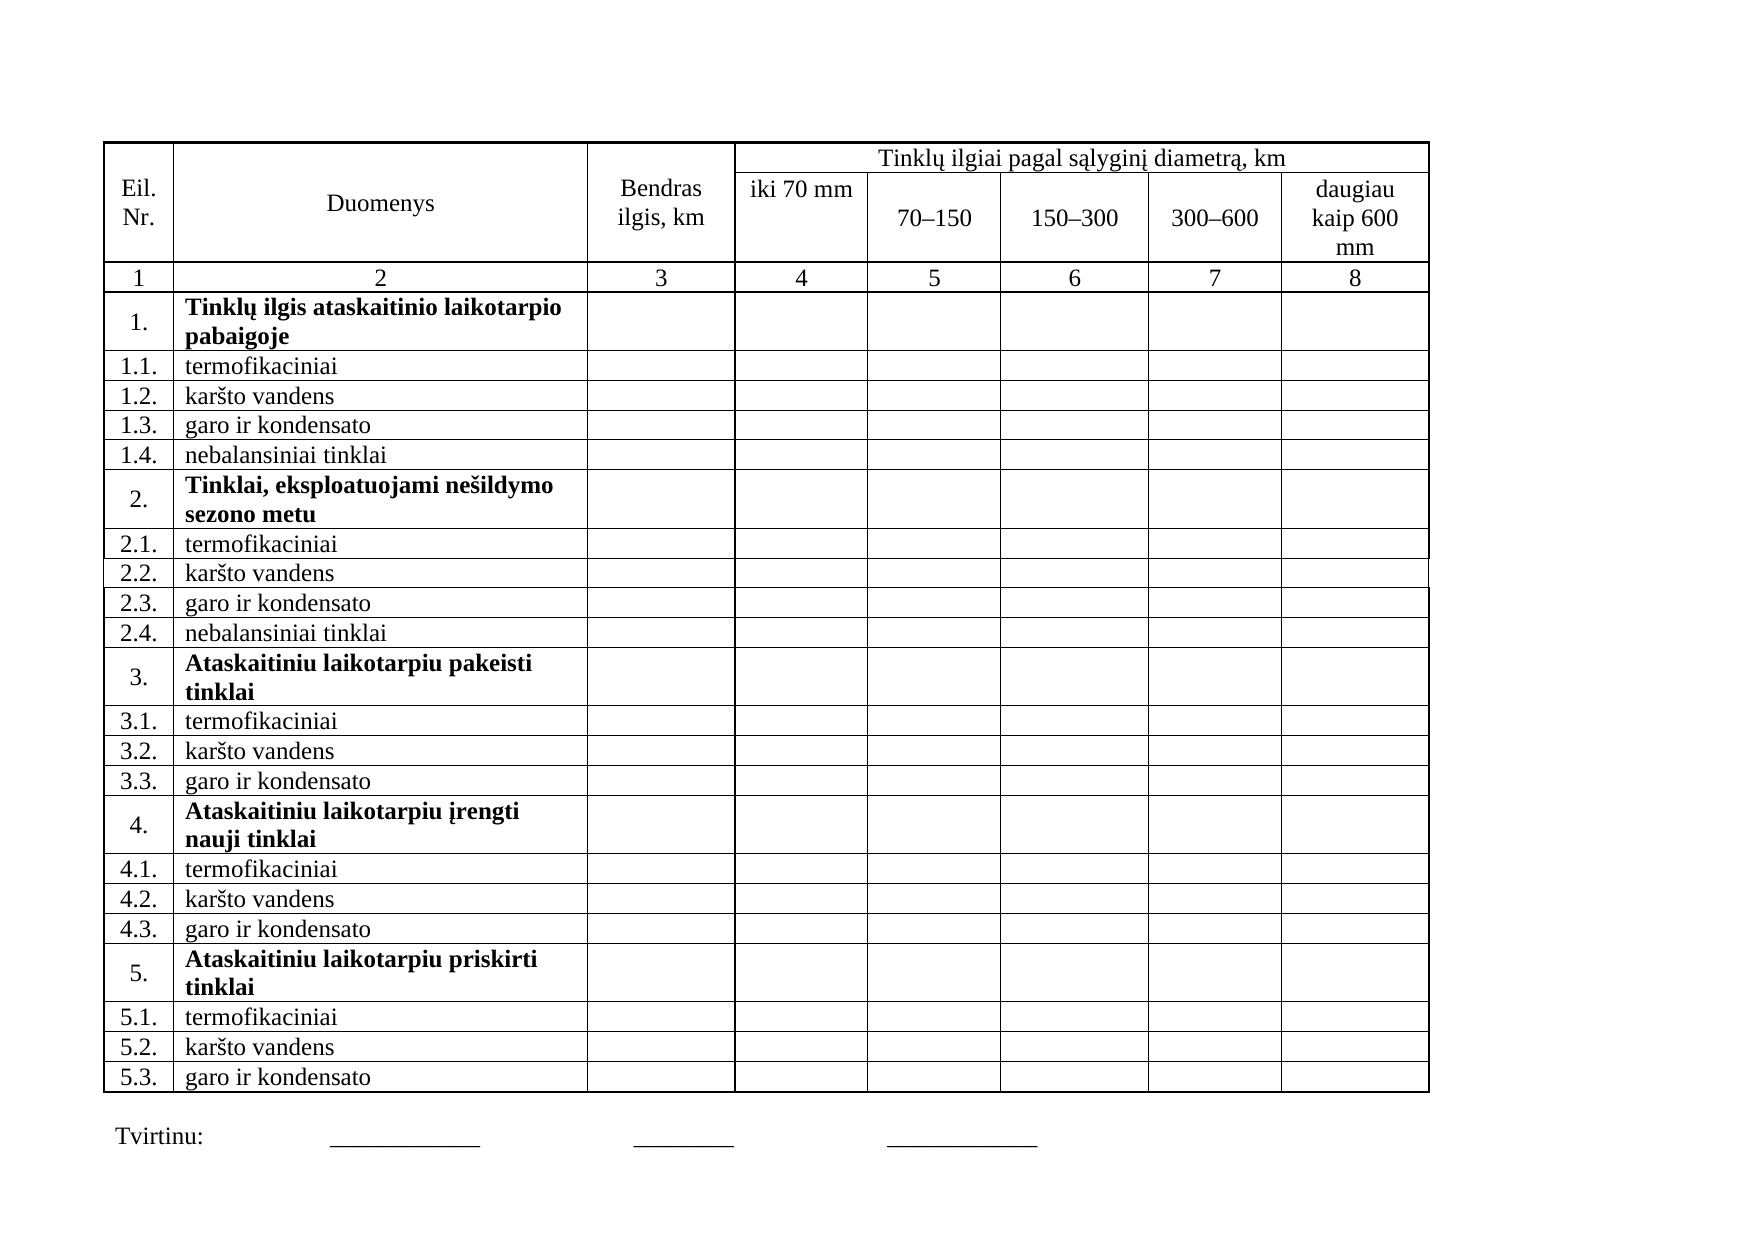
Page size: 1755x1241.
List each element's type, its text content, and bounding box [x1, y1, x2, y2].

table_cell [588, 736, 734, 765]
table_cell termofikaciniai [174, 529, 587, 557]
table_cell [1282, 440, 1428, 469]
table_cell [1001, 351, 1148, 380]
table_cell [1149, 411, 1281, 439]
table_cell [588, 470, 734, 528]
table_cell termofikaciniai [174, 1002, 587, 1031]
table_cell [1001, 381, 1148, 409]
table_cell 300–600 [1149, 173, 1281, 261]
table_cell [1149, 648, 1281, 705]
table_cell [588, 706, 734, 735]
table_cell [736, 440, 867, 469]
table_cell [868, 529, 1000, 557]
table_cell Tinklų ilgis ataskaitinio laikotarpio pabaigoje [174, 293, 587, 350]
table_cell 1.1. [105, 351, 173, 380]
table_header Bendras ilgis, km [588, 144, 734, 261]
table_cell [588, 854, 734, 883]
table_cell daugiau kaip 600 mm [1282, 173, 1428, 261]
table_cell [1149, 618, 1281, 647]
table_cell [588, 796, 734, 853]
table_cell karšto vandens [174, 559, 587, 587]
table_header ________ [550, 1121, 817, 1150]
table_cell [1001, 559, 1148, 587]
table_cell [868, 470, 1000, 528]
table_cell [1149, 1062, 1281, 1091]
table_cell 2.4. [105, 618, 173, 647]
table_cell [588, 884, 734, 913]
table_cell karšto vandens [174, 736, 587, 765]
table_cell [736, 796, 867, 853]
table_cell [1282, 588, 1428, 617]
table_cell [736, 351, 867, 380]
table_cell [1149, 588, 1281, 617]
table_cell [588, 381, 734, 409]
table_cell 8 [1282, 263, 1428, 291]
table_cell [588, 1032, 734, 1061]
table_cell [868, 1062, 1000, 1091]
table_cell garo ir kondensato [174, 411, 587, 439]
table_cell Ataskaitiniu laikotarpiu priskirti tinklai [174, 944, 587, 1001]
table_cell [588, 914, 734, 943]
table_cell termofikaciniai [174, 351, 587, 380]
table_cell 6 [1001, 263, 1148, 291]
table_cell [1149, 736, 1281, 765]
table_cell 70–150 [868, 173, 1000, 261]
table_cell [736, 470, 867, 528]
table_cell [868, 884, 1000, 913]
table_cell 4. [105, 796, 173, 853]
table_cell 5.3. [105, 1062, 173, 1091]
table_cell [1149, 381, 1281, 409]
table_cell [1001, 588, 1148, 617]
table_cell [868, 588, 1000, 617]
table_cell 1.2. [105, 381, 173, 409]
table_cell garo ir kondensato [174, 914, 587, 943]
table_cell [588, 293, 734, 350]
table_cell Tinklai, eksploatuojami nešildymo sezono metu [174, 470, 587, 528]
table_cell [1149, 351, 1281, 380]
table_cell [588, 648, 734, 705]
table_header ____________ [817, 1121, 1107, 1150]
table_cell [736, 411, 867, 439]
table_cell nebalansiniai tinklai [174, 440, 587, 469]
table_cell [1149, 1032, 1281, 1061]
table_cell [736, 529, 867, 557]
table_cell [1001, 293, 1148, 350]
table_cell 4.2. [105, 884, 173, 913]
table_cell 1. [105, 293, 173, 350]
table_cell [1282, 796, 1428, 853]
table_cell [1282, 381, 1428, 409]
table_cell Ataskaitiniu laikotarpiu pakeisti tinklai [174, 648, 587, 705]
table_cell [588, 618, 734, 647]
table_cell [1282, 293, 1428, 350]
table_cell 3.3. [105, 766, 173, 795]
table_cell 4.3. [105, 914, 173, 943]
table_cell [868, 736, 1000, 765]
table_cell termofikaciniai [174, 854, 587, 883]
table_header ____________ [260, 1121, 550, 1150]
table_cell [1001, 736, 1148, 765]
table_cell [588, 944, 734, 1001]
table_cell [1282, 706, 1428, 735]
table_cell [1149, 796, 1281, 853]
table_cell [1149, 293, 1281, 350]
table_cell iki 70 mm [736, 173, 867, 261]
table_cell [1001, 411, 1148, 439]
table_cell [588, 529, 734, 557]
table_cell [1149, 884, 1281, 913]
table_cell 2.3. [105, 588, 173, 617]
table_cell 5.1. [105, 1002, 173, 1031]
table_cell [1282, 648, 1428, 705]
table_cell [1001, 706, 1148, 735]
table_cell [736, 588, 867, 617]
table_cell [736, 293, 867, 350]
table_cell [868, 618, 1000, 647]
table_cell [868, 351, 1000, 380]
table_cell [1149, 470, 1281, 528]
table_cell garo ir kondensato [174, 588, 587, 617]
table_cell [1282, 559, 1428, 587]
table_cell [1282, 529, 1428, 557]
table_cell [868, 1032, 1000, 1061]
table_cell [1001, 944, 1148, 1001]
table_cell 2.1. [105, 529, 173, 557]
table_cell [868, 914, 1000, 943]
table_cell [736, 706, 867, 735]
table_cell 3 [588, 263, 734, 291]
table_cell [1001, 440, 1148, 469]
table_cell [868, 648, 1000, 705]
table_cell 1.4. [105, 440, 173, 469]
table_cell [588, 559, 734, 587]
table_cell [736, 381, 867, 409]
table_cell [1282, 351, 1428, 380]
table_cell [868, 440, 1000, 469]
table_cell [588, 1002, 734, 1031]
table_cell 1.3. [105, 411, 173, 439]
table_cell [736, 944, 867, 1001]
table_cell [736, 914, 867, 943]
table_cell nebalansiniai tinklai [174, 618, 587, 647]
table_cell 7 [1149, 263, 1281, 291]
table_cell [1149, 854, 1281, 883]
table_cell [868, 706, 1000, 735]
table_cell [736, 1032, 867, 1061]
table_cell garo ir kondensato [174, 766, 587, 795]
table_cell [1149, 1002, 1281, 1031]
table_cell [736, 1002, 867, 1031]
table_cell [588, 411, 734, 439]
table_cell 5. [105, 944, 173, 1001]
table_cell [1001, 470, 1148, 528]
table_cell [588, 588, 734, 617]
table_cell [868, 559, 1000, 587]
table_cell [868, 381, 1000, 409]
table_cell 1 [105, 263, 173, 291]
table_cell [736, 559, 867, 587]
table_cell [1282, 914, 1428, 943]
table_cell [868, 293, 1000, 350]
table_cell [588, 1062, 734, 1091]
table_cell [1149, 766, 1281, 795]
table_cell [1282, 766, 1428, 795]
table_cell [1149, 914, 1281, 943]
table_cell [868, 766, 1000, 795]
table_cell [1149, 529, 1281, 557]
table_header Eil. Nr. [105, 144, 173, 261]
table_cell [736, 884, 867, 913]
table_cell [1282, 1002, 1428, 1031]
table_cell [736, 766, 867, 795]
table_header Duomenys [174, 144, 587, 261]
table_cell [1001, 796, 1148, 853]
table_cell [1001, 529, 1148, 557]
table_cell [1282, 736, 1428, 765]
table_cell 2. [105, 470, 173, 528]
table_cell [1001, 1032, 1148, 1061]
table_cell 2 [174, 263, 587, 291]
table_cell 3. [105, 648, 173, 705]
table_cell [868, 796, 1000, 853]
table_cell [1149, 706, 1281, 735]
table_cell [1282, 411, 1428, 439]
table_cell karšto vandens [174, 884, 587, 913]
table_cell Ataskaitiniu laikotarpiu įrengti nauji tinklai [174, 796, 587, 853]
table_cell termofikaciniai [174, 706, 587, 735]
table_cell [1001, 1062, 1148, 1091]
table_cell [736, 648, 867, 705]
table_cell [588, 440, 734, 469]
table_cell [1282, 470, 1428, 528]
table_cell [1001, 884, 1148, 913]
table_cell garo ir kondensato [174, 1062, 587, 1091]
table_cell [736, 854, 867, 883]
table_header Tinklų ilgiai pagal sąlyginį diametrą, km [736, 144, 1428, 172]
table_cell [1001, 766, 1148, 795]
table_cell 150–300 [1001, 173, 1148, 261]
table_cell [588, 766, 734, 795]
table_cell 4.1. [105, 854, 173, 883]
table_cell [1001, 1002, 1148, 1031]
table_cell [868, 944, 1000, 1001]
table_cell karšto vandens [174, 381, 587, 409]
table_cell [1282, 854, 1428, 883]
table_cell 4 [736, 263, 867, 291]
table_cell [1282, 1032, 1428, 1061]
table_cell 5 [868, 263, 1000, 291]
table_cell [1282, 1062, 1428, 1091]
table_cell [736, 736, 867, 765]
table_cell [1149, 944, 1281, 1001]
table_cell 5.2. [105, 1032, 173, 1061]
table_cell 3.2. [105, 736, 173, 765]
table_cell 2.2. [104, 559, 173, 587]
table_cell karšto vandens [174, 1032, 587, 1061]
table_cell [1001, 648, 1148, 705]
table_cell [1282, 618, 1428, 647]
table_cell [1001, 914, 1148, 943]
table_cell [1282, 944, 1428, 1001]
table_cell [868, 1002, 1000, 1031]
table_cell [1001, 854, 1148, 883]
table_cell [736, 618, 867, 647]
table_cell [1149, 559, 1281, 587]
table_cell [1149, 440, 1281, 469]
table_cell [588, 351, 734, 380]
table_cell [868, 854, 1000, 883]
table_cell [868, 411, 1000, 439]
table_header Tvirtinu: [104, 1121, 259, 1150]
table_cell [736, 1062, 867, 1091]
table_cell [1282, 884, 1428, 913]
table_cell [1001, 618, 1148, 647]
table_cell 3.1. [105, 706, 173, 735]
